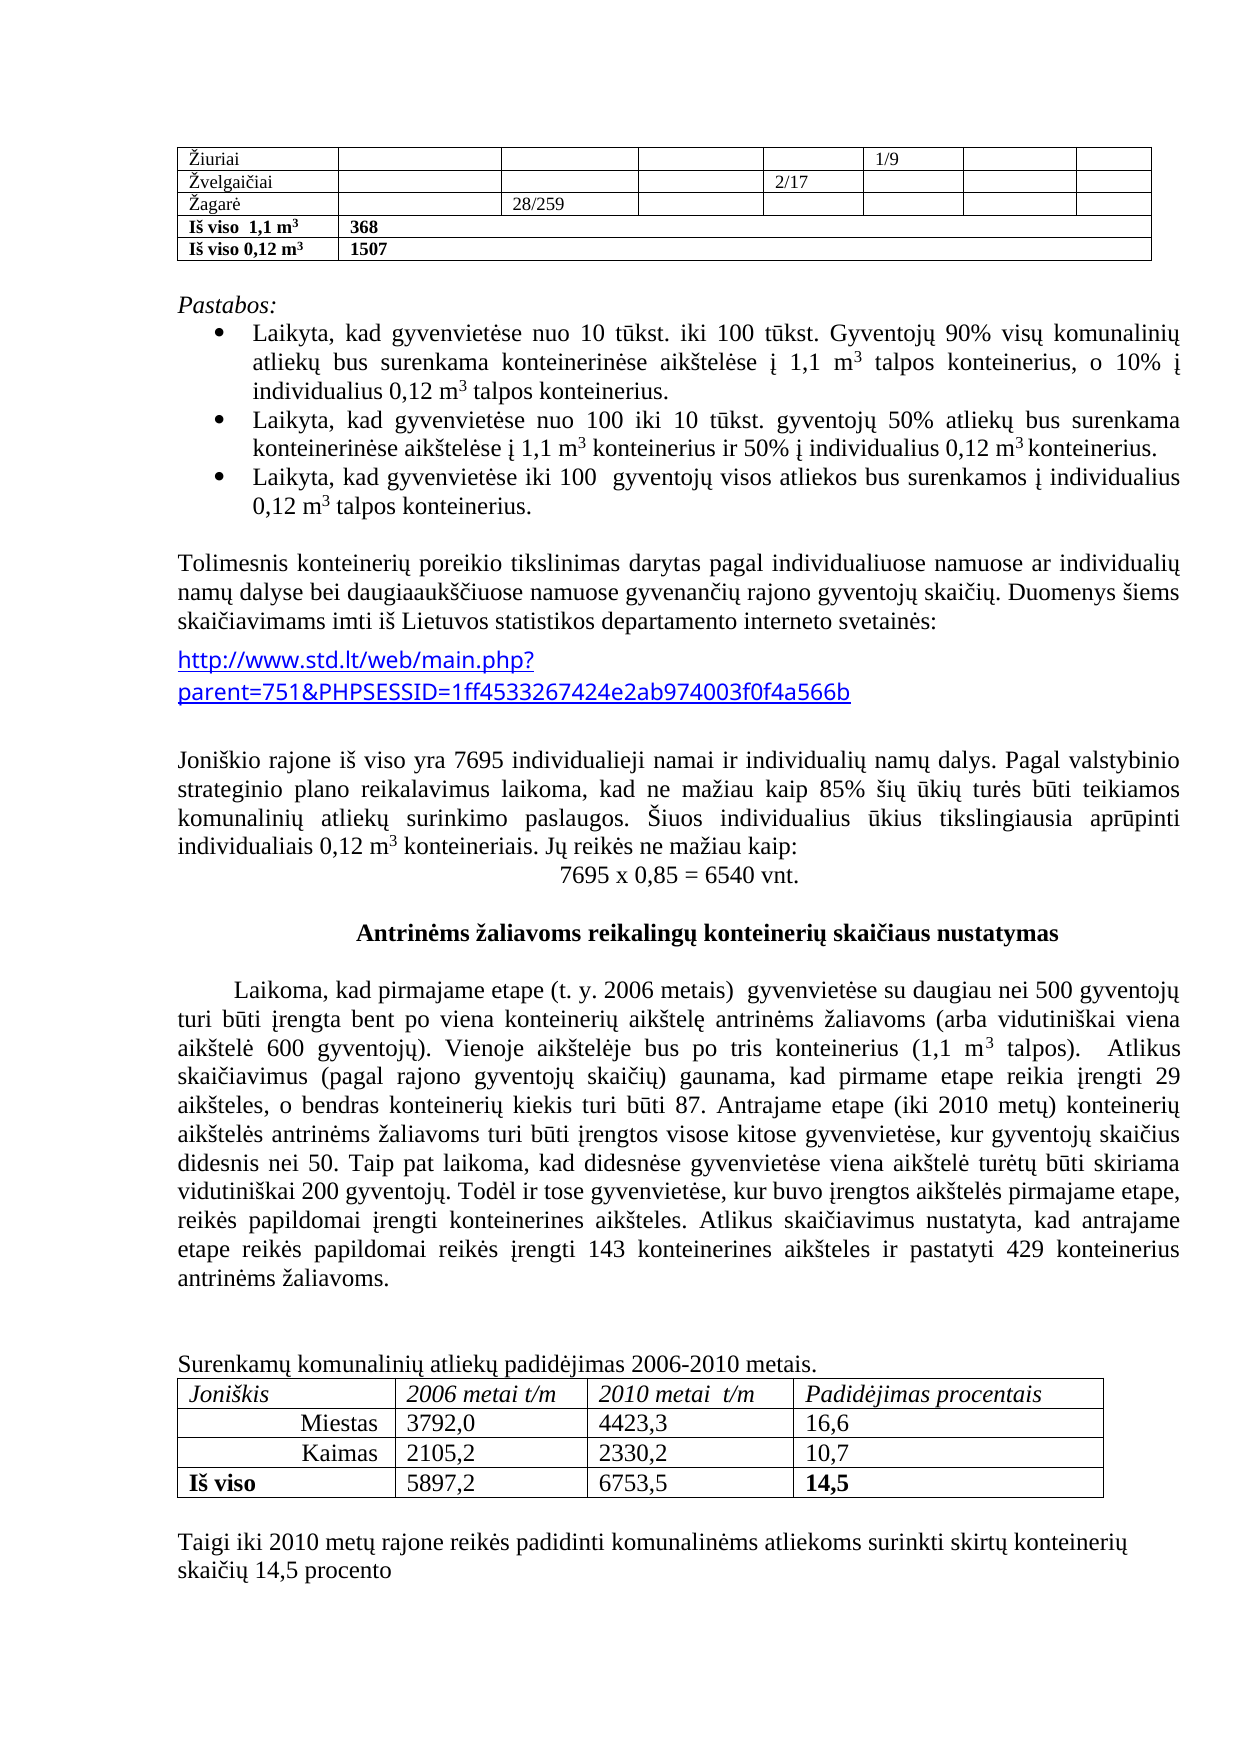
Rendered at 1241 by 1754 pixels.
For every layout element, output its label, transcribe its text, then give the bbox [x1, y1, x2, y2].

table_cell 16,6 [794, 1409, 1103, 1437]
text  Laikyta, kad gyvenvietėse nuo 100 iki 10 tūkst. gyventojų 50% atliekų bus surenkama konteinerinėse aikštelėse į 1,1 m3 konteinerius ir 50% į individualius 0,12 m3 konteinerius. [215, 405, 1181, 462]
table_cell 3792,0 [396, 1409, 587, 1437]
table_cell 2330,2 [588, 1438, 793, 1467]
table_cell [864, 171, 963, 192]
table_cell Iš viso 0,12 m3 [178, 238, 338, 260]
table_cell [639, 193, 763, 215]
text Surenkamų komunalinių atliekų padidėjimas 2006-2010 metais. [177, 1349, 1181, 1378]
table_cell 1/9 [864, 148, 963, 169]
table_cell [339, 193, 501, 215]
table_cell [339, 148, 501, 169]
text Taigi iki 2010 metų rajone reikės padidinti komunalinėms atliekoms surinkti skirtų konteinerių skaičių 14,5 procento [177, 1527, 1181, 1584]
table_cell 368 [339, 216, 1151, 237]
table_header Joniškis [178, 1379, 395, 1407]
table_cell [339, 171, 501, 192]
text Antrinėms žaliavoms reikalingų konteinerių skaičiaus nustatymas [177, 918, 1181, 946]
table_cell [964, 171, 1076, 192]
text  Laikyta, kad gyvenvietėse nuo 10 tūkst. iki 100 tūkst. Gyventojų 90% visų komunalinių atliekų bus surenkama konteinerinėse aikštelėse į 1,1 m3 talpos konteinerius, o 10% į individualius 0,12 m3 talpos konteinerius. [215, 318, 1181, 405]
table_cell Žagarė [178, 193, 338, 215]
text 7695 x 0,85 = 6540 vnt. [177, 860, 1181, 889]
table_cell [502, 148, 638, 169]
text Pastabos: [177, 290, 1181, 318]
table_header 2006 metai t/m [396, 1379, 587, 1407]
table_cell Miestas [178, 1409, 395, 1437]
table_cell 6753,5 [588, 1468, 793, 1497]
table_cell 1507 [339, 238, 1151, 260]
text http://www.std.lt/web/main.php?parent=751&PHPSESSID=1ff4533267424e2ab974003f0f4a566b [177, 644, 1181, 707]
text Tolimesnis konteinerių poreikio tikslinimas darytas pagal individualiuose namuose ar individualių namų dalyse bei daugiaaukščiuose namuose gyvenančių rajono gyventojų skaičių. Duomenys šiems skaičiavimams imti iš Lietuvos statistikos departamento interneto svetainės: [177, 548, 1181, 635]
table_cell Iš viso [178, 1468, 395, 1497]
table_cell Kaimas [178, 1438, 395, 1467]
table_cell 28/259 [502, 193, 638, 215]
table_cell [864, 193, 963, 215]
table_cell 2105,2 [396, 1438, 587, 1467]
table_cell [502, 171, 638, 192]
table_cell [639, 148, 763, 169]
table_cell Žvelgaičiai [178, 171, 338, 192]
table_cell [639, 171, 763, 192]
table_cell [764, 193, 863, 215]
table_cell Iš viso 1,1 m3 [178, 216, 338, 237]
table_cell [1077, 171, 1151, 192]
table_cell 4423,3 [588, 1409, 793, 1437]
text Joniškio rajone iš viso yra 7695 individualieji namai ir individualių namų dalys. Pagal valstybinio strateginio plano reikalavimus laikoma, kad ne mažiau kaip 85% šių ūkių turės būti teikiamos komunalinių atliekų surinkimo paslaugos. Šiuos individualius ūkius tikslingiausia aprūpinti individualiais 0,12 m3 konteineriais. Jų reikės ne mažiau kaip: [177, 745, 1181, 860]
table_cell 5897,2 [396, 1468, 587, 1497]
table_cell [964, 193, 1076, 215]
table_cell [1077, 193, 1151, 215]
table_header 2010 metai t/m [588, 1379, 793, 1407]
table_cell [964, 148, 1076, 169]
table_cell [1077, 148, 1151, 169]
text  Laikyta, kad gyvenvietėse iki 100 gyventojų visos atliekos bus surenkamos į individualius 0,12 m3 talpos konteinerius. [215, 462, 1181, 520]
table_cell [764, 148, 863, 169]
text Laikoma, kad pirmajame etape (t. y. 2006 metais) gyvenvietėse su daugiau nei 500 gyventojų turi būti įrengta bent po viena konteinerių aikštelę antrinėms žaliavoms (arba vidutiniškai viena aikštelė 600 gyventojų). Vienoje aikštelėje bus po tris konteinerius (1,1 m3 talpos). Atlikus skaičiavimus (pagal rajono gyventojų skaičių) gaunama, kad pirmame etape reikia įrengti 29 aikšteles, o bendras konteinerių kiekis turi būti 87. Antrajame etape (iki 2010 metų) konteinerių aikštelės antrinėms žaliavoms turi būti įrengtos visose kitose gyvenvietėse, kur gyventojų skaičius didesnis nei 50. Taip pat laikoma, kad didesnėse gyvenvietėse viena aikštelė turėtų būti skiriama vidutiniškai 200 gyventojų. Todėl ir tose gyvenvietėse, kur buvo įrengtos aikštelės pirmajame etape, reikės papildomai įrengti konteinerines aikšteles. Atlikus skaičiavimus nustatyta, kad antrajame etape reikės papildomai reikės įrengti 143 konteinerines aikšteles ir pastatyti 429 konteinerius antrinėms žaliavoms. [177, 975, 1181, 1291]
table_cell 2/17 [764, 171, 863, 192]
table_header Padidėjimas procentais [794, 1379, 1103, 1407]
table_cell 14,5 [794, 1468, 1103, 1497]
table_cell Žiuriai [178, 148, 338, 169]
table_cell 10,7 [794, 1438, 1103, 1467]
